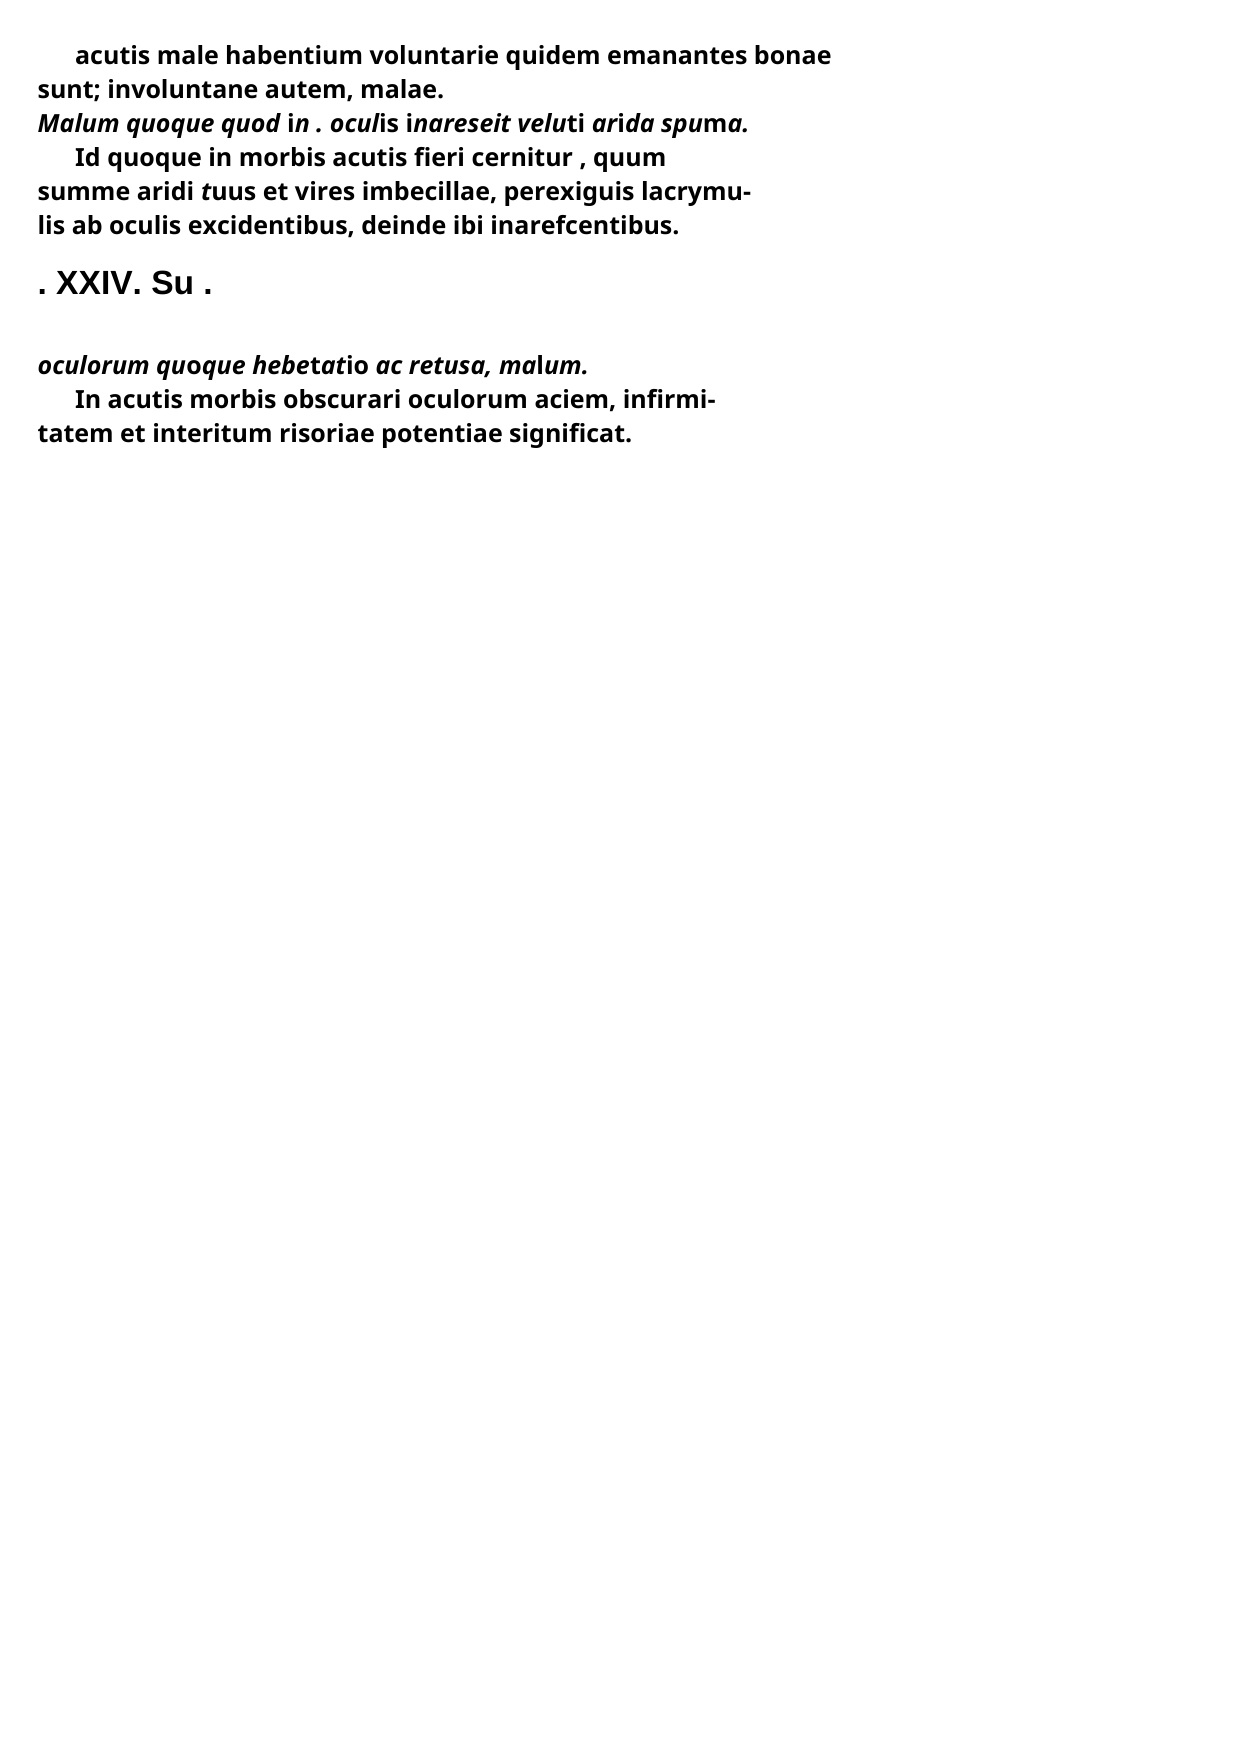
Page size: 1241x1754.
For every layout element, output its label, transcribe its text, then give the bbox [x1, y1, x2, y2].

text oculorum quoque hebetatio ac retusa, malum. [37, 314, 1203, 382]
text In acutis morbis obscurari oculorum aciem, infirmi- tatem et interitum risoriae potentiae significat. [37, 382, 1203, 450]
text acutis male habentium voluntarie quidem emanantes bonae sunt; involuntane autem, malae. [37, 37, 1203, 106]
subtitle . XXIV. Su . [37, 263, 1203, 301]
text Malum quoque quod in . oculis inareseit veluti arida spuma. [37, 106, 1203, 140]
text Id quoque in morbis acutis fieri cernitur , quum summe aridi tuus et vires imbecillae, perexiguis lacrymu- lis ab oculis excidentibus, deinde ibi inarefcentibus. [37, 140, 1203, 242]
